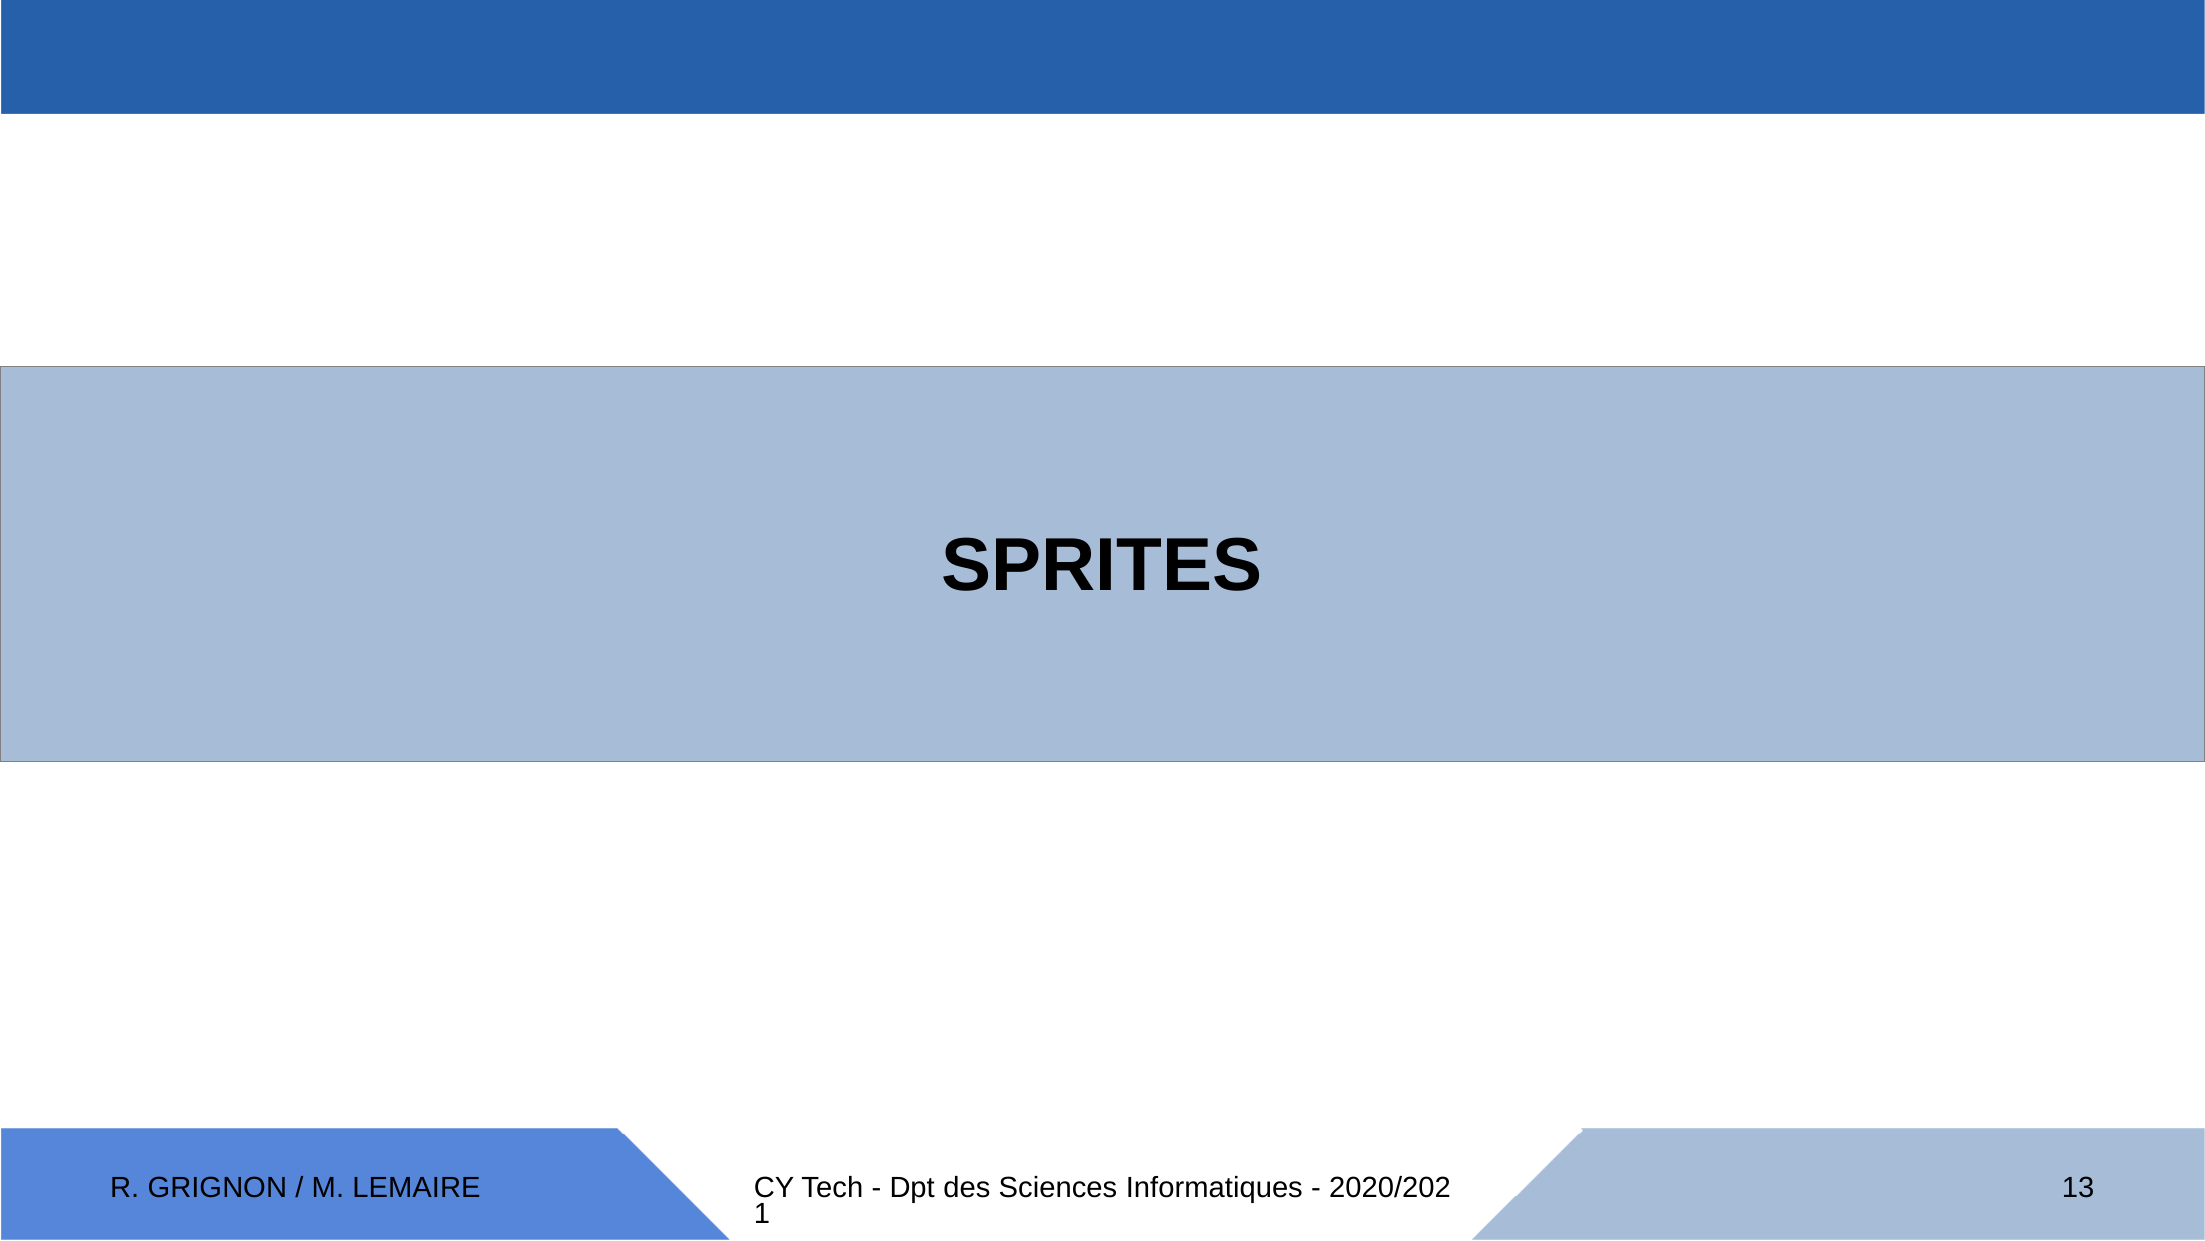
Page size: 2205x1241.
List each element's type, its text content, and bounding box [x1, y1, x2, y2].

text_box SPRITES [0, 366, 2205, 762]
picture [0, 0, 2205, 366]
picture [0, 762, 2205, 1241]
